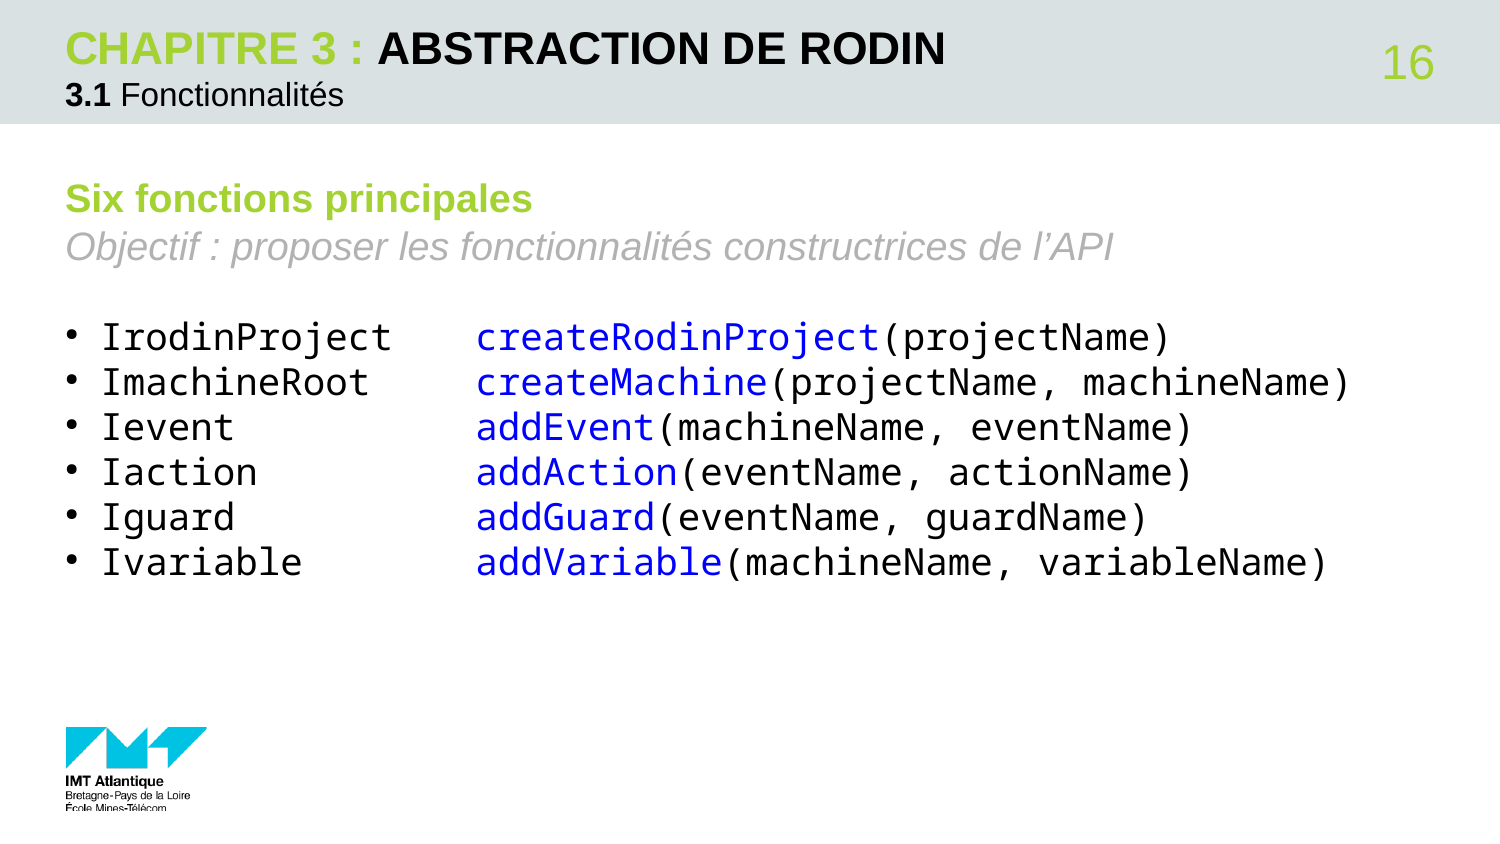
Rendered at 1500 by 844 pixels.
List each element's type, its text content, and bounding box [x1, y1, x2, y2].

title CHAPITRE 3 : aBSTRACTION de Rodin [64, 0, 1252, 72]
list 3.1 Fonctionnalités [64, 72, 1252, 118]
list Six fonctions principales Objectif : proposer les fonctionnalités constructrices de l’API IrodinProject createRodinProject(projectName) ImachineRoot createMachine(projectName, machineName) Ievent addEvent(machineName, eventName) Iaction addAction(eventName, actionName) Iguard addGuard(eventName, guardName) Ivariable addVariable(machineName, variableName) [64, 173, 1437, 715]
slide_number [1251, 35, 1437, 85]
